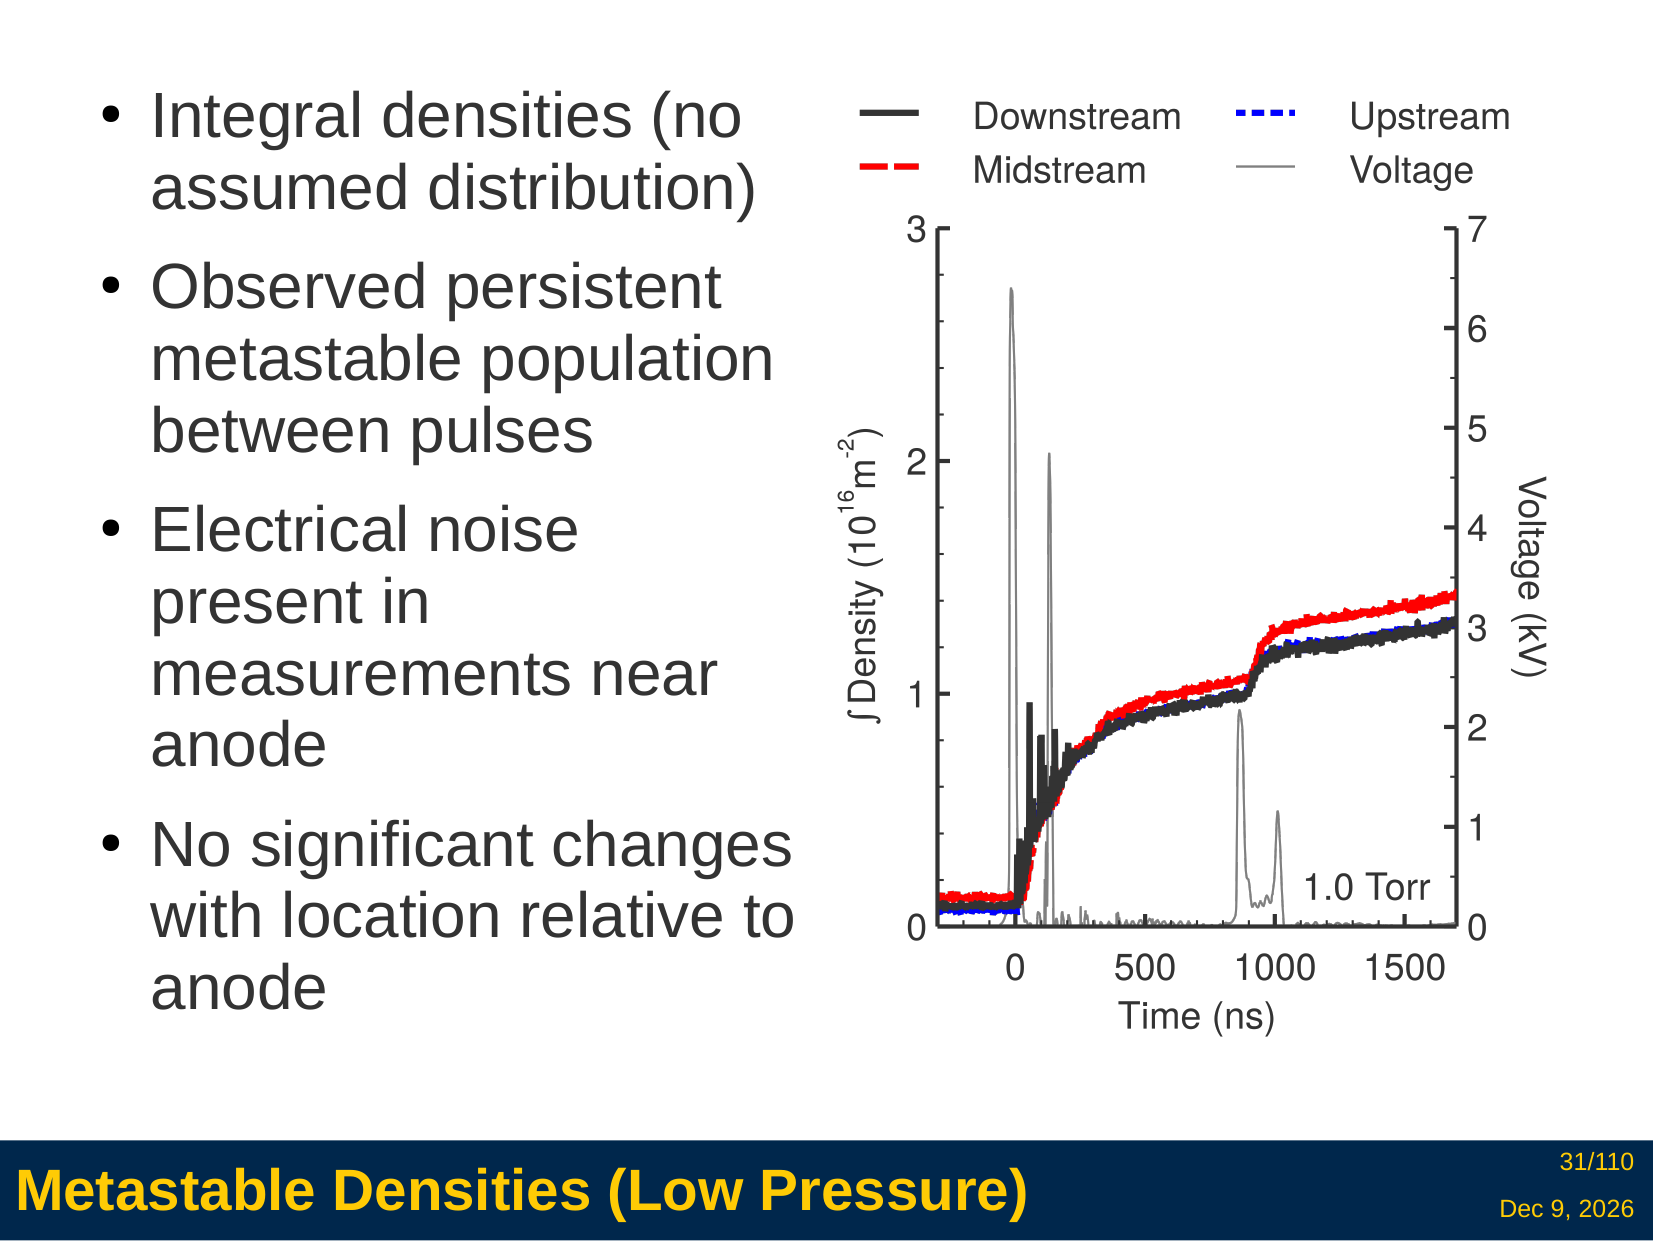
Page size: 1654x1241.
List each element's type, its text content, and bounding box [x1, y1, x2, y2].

list Integral densities (no assumed distribution) Observed persistent metastable population between pulses Electrical noise present in measurements near anode No significant changes with location relative to anode [82, 75, 809, 1028]
picture [825, 93, 1569, 1039]
title Metastable Densities (Low Pressure) [14, 1140, 1380, 1241]
